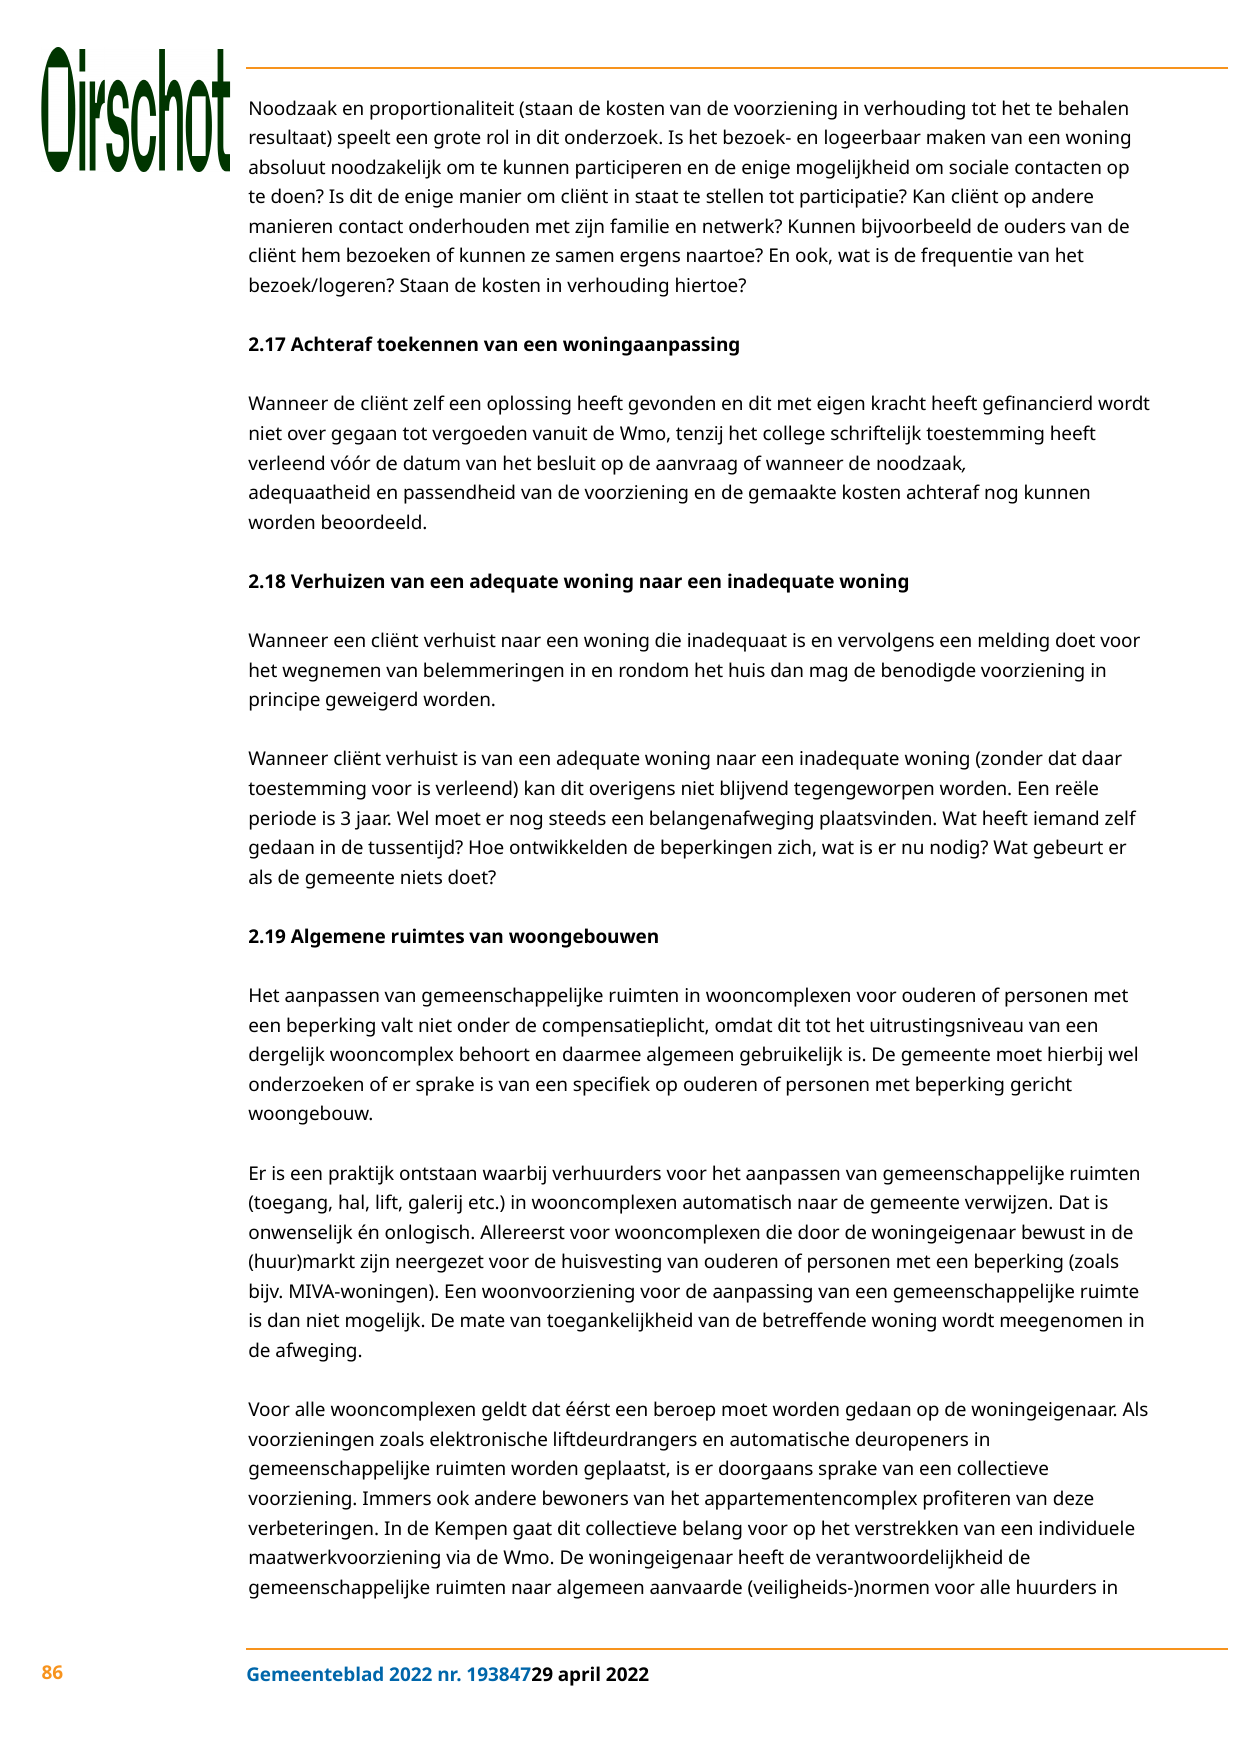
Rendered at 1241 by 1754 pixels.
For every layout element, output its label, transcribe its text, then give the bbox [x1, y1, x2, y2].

text Noodzaak en proportionaliteit (staan de kosten van de voorziening in verhouding tot het te behalen resultaat) speelt een grote rol in dit onderzoek. Is het bezoek- en logeerbaar maken van een woning absoluut noodzakelijk om te kunnen participeren en de enige mogelijkheid om sociale contacten op te doen? Is dit de enige manier om cliënt in staat te stellen tot participatie? Kan cliënt op andere manieren contact onderhouden met zijn familie en netwerk? Kunnen bijvoorbeeld de ouders van de cliënt hem bezoeken of kunnen ze samen ergens naartoe? En ook, wat is de frequentie van het bezoek/logeren? Staan de kosten in verhouding hiertoe? [248, 95, 1152, 298]
text Er is een praktijk ontstaan waarbij verhuurders voor het aanpassen van gemeenschappelijke ruimten (toegang, hal, lift, galerij etc.) in wooncomplexen automatisch naar de gemeente verwijzen. Dat is onwenselijk én onlogisch. Allereerst voor wooncomplexen die door de woningeigenaar bewust in de (huur)markt zijn neergezet voor de huisvesting van ouderen of personen met een beperking (zoals bijv. MIVA-woningen). Een woonvoorziening voor de aanpassing van een gemeenschappelijke ruimte is dan niet mogelijk. De mate van toegankelijkheid van de betreffende woning wordt meegenomen in de afweging. [248, 1160, 1152, 1363]
text 2.19 Algemene ruimtes van woongebouwen [248, 923, 1152, 949]
text 2.17 Achteraf toekennen van een woningaanpassing [248, 331, 1152, 357]
text Voor alle wooncomplexen geldt dat éérst een beroep moet worden gedaan op de woningeigenaar. Als voorzieningen zoals elektronische liftdeurdrangers en automatische deuropeners in gemeenschappelijke ruimten worden geplaatst, is er doorgaans sprake van een collectieve voorziening. Immers ook andere bewoners van het appartementencomplex profiteren van deze verbeteringen. In de Kempen gaat dit collectieve belang voor op het verstrekken van een individuele maatwerkvoorziening via de Wmo. De woningeigenaar heeft de verantwoordelijkheid de gemeenschappelijke ruimten naar algemeen aanvaarde (veiligheids-)normen voor alle huurders in [248, 1396, 1152, 1600]
text Het aanpassen van gemeenschappelijke ruimten in wooncomplexen voor ouderen of personen met een beperking valt niet onder de compensatieplicht, omdat dit tot het uitrustingsniveau van een dergelijk wooncomplex behoort en daarmee algemeen gebruikelijk is. De gemeente moet hierbij wel onderzoeken of er sprake is van een specifiek op ouderen of personen met beperking gericht woongebouw. [248, 982, 1152, 1126]
text Wanneer cliënt verhuist is van een adequate woning naar een inadequate woning (zonder dat daar toestemming voor is verleend) kan dit overigens niet blijvend tegengeworpen worden. Een reële periode is 3 jaar. Wel moet er nog steeds een belangenafweging plaatsvinden. Wat heeft iemand zelf gedaan in de tussentijd? Hoe ontwikkelden de beperkingen zich, wat is er nu nodig? Wat gebeurt er als de gemeente niets doet? [248, 746, 1152, 890]
picture [41, 47, 231, 172]
text Wanneer de cliënt zelf een oplossing heeft gevonden en dit met eigen kracht heeft gefinancierd wordt niet over gegaan tot vergoeden vanuit de Wmo, tenzij het college schriftelijk toestemming heeft verleend vóór de datum van het besluit op de aanvraag of wanneer de noodzaak, adequaatheid en passendheid van de voorziening en de gemaakte kosten achteraf nog kunnen worden beoordeeld. [248, 391, 1152, 535]
text Wanneer een cliënt verhuist naar een woning die inadequaat is en vervolgens een melding doet voor het wegnemen van belemmeringen in en rondom het huis dan mag de benodigde voorziening in principe geweigerd worden. [248, 627, 1152, 712]
text 2.18 Verhuizen van een adequate woning naar een inadequate woning [248, 568, 1152, 594]
